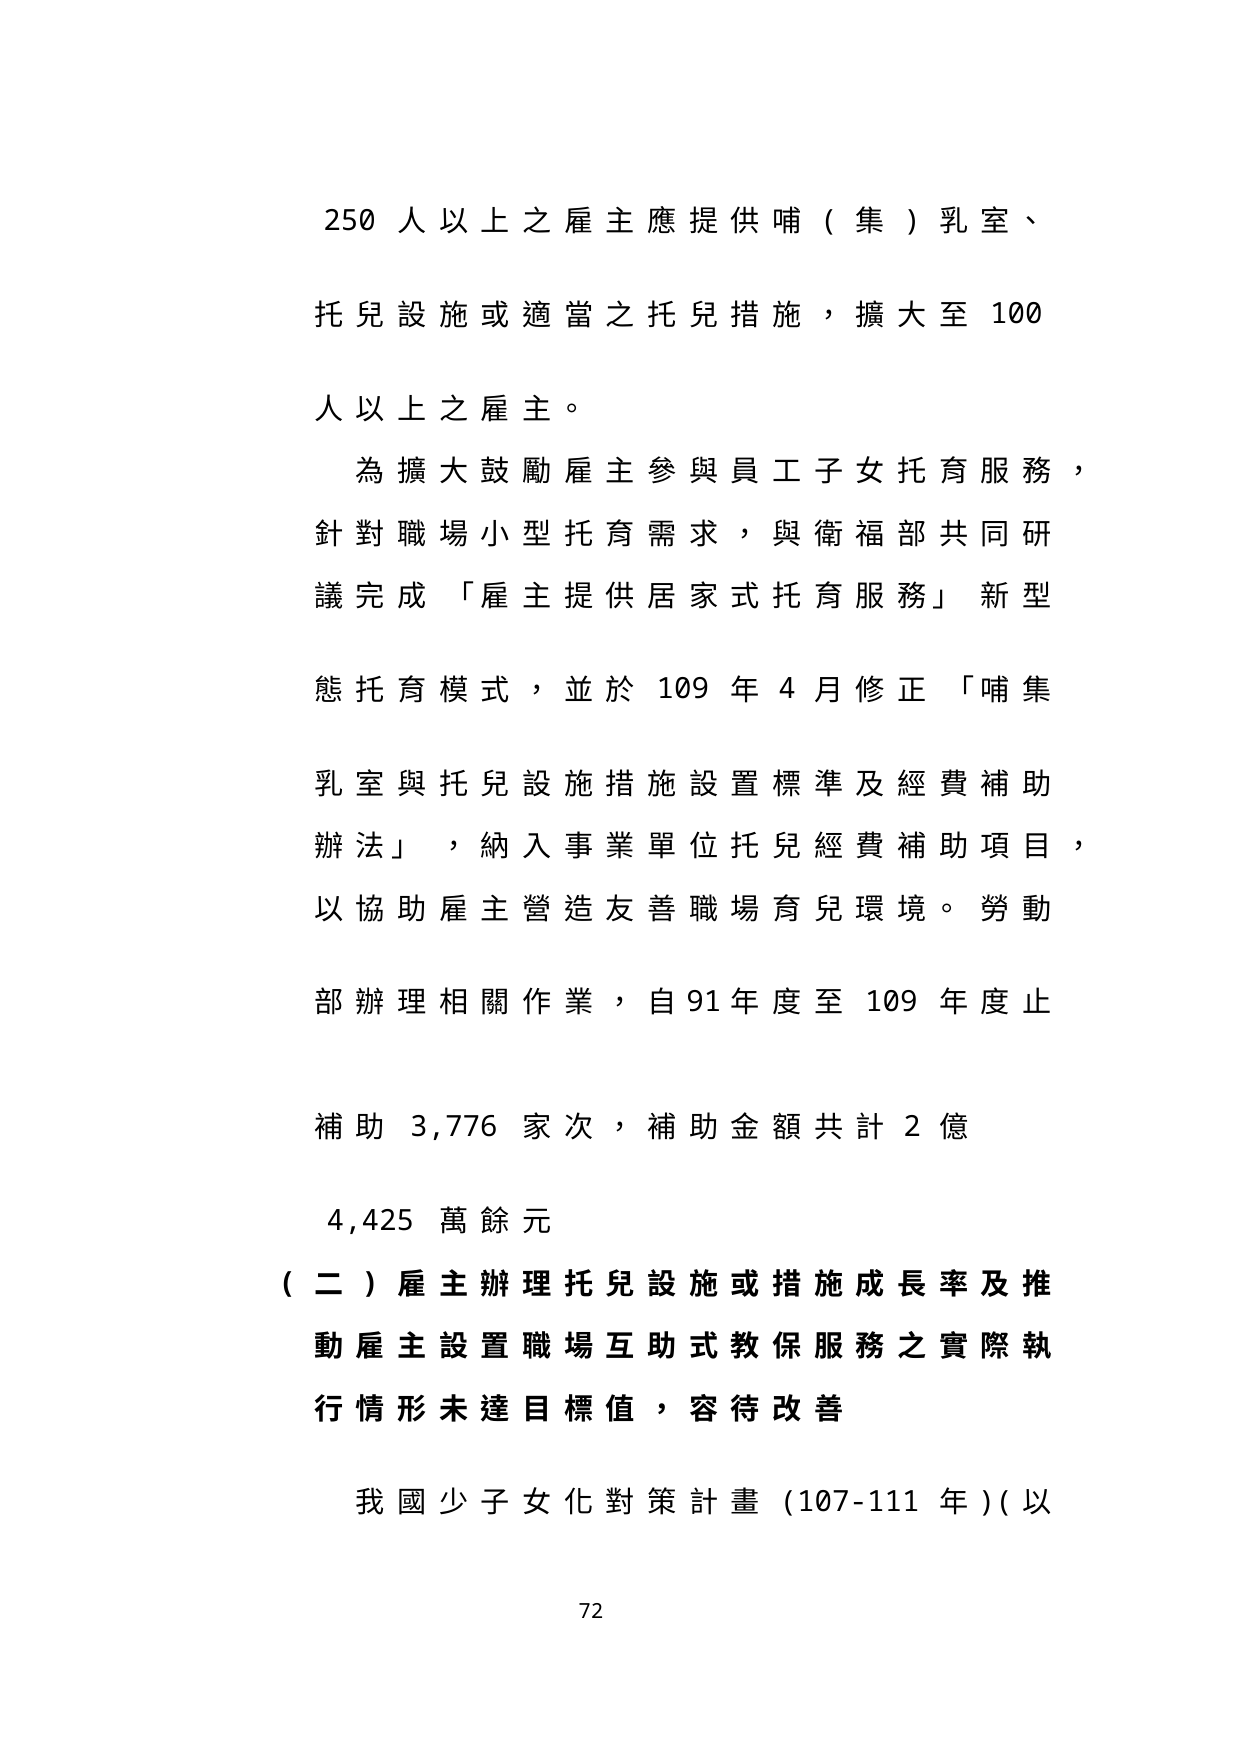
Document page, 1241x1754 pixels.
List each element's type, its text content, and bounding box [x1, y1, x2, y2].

text (二)雇主辦理托兒設施或措施成長率及推動雇主設置職場互助式教保服務之實際執行情形未達目標值，容待改善 [242, 1240, 1058, 1427]
text 為擴大鼓勵雇主參與員工子女托育服務，針對職場小型托育需求，與衛福部共同研議完成「雇主提供居家式托育服務」新型態托育模式，並於109年4月修正「哺集乳室與托兒設施措施設置標準及經費補助辦法」，納入事業單位托兒經費補助項目，以協助雇主營造友善職場育兒環境。勞動部辦理相關作業，自91年度至109年度止補助3,776家次，補助金額共計2億4,425萬餘元 [271, 427, 1058, 1240]
text 我國少子女化對策計畫(107-111年)(以 [271, 1427, 1058, 1552]
text 250人以上之雇主應提供哺(集)乳室、托兒設施或適當之托兒措施，擴大至100人以上之雇主。 [271, 177, 1058, 427]
